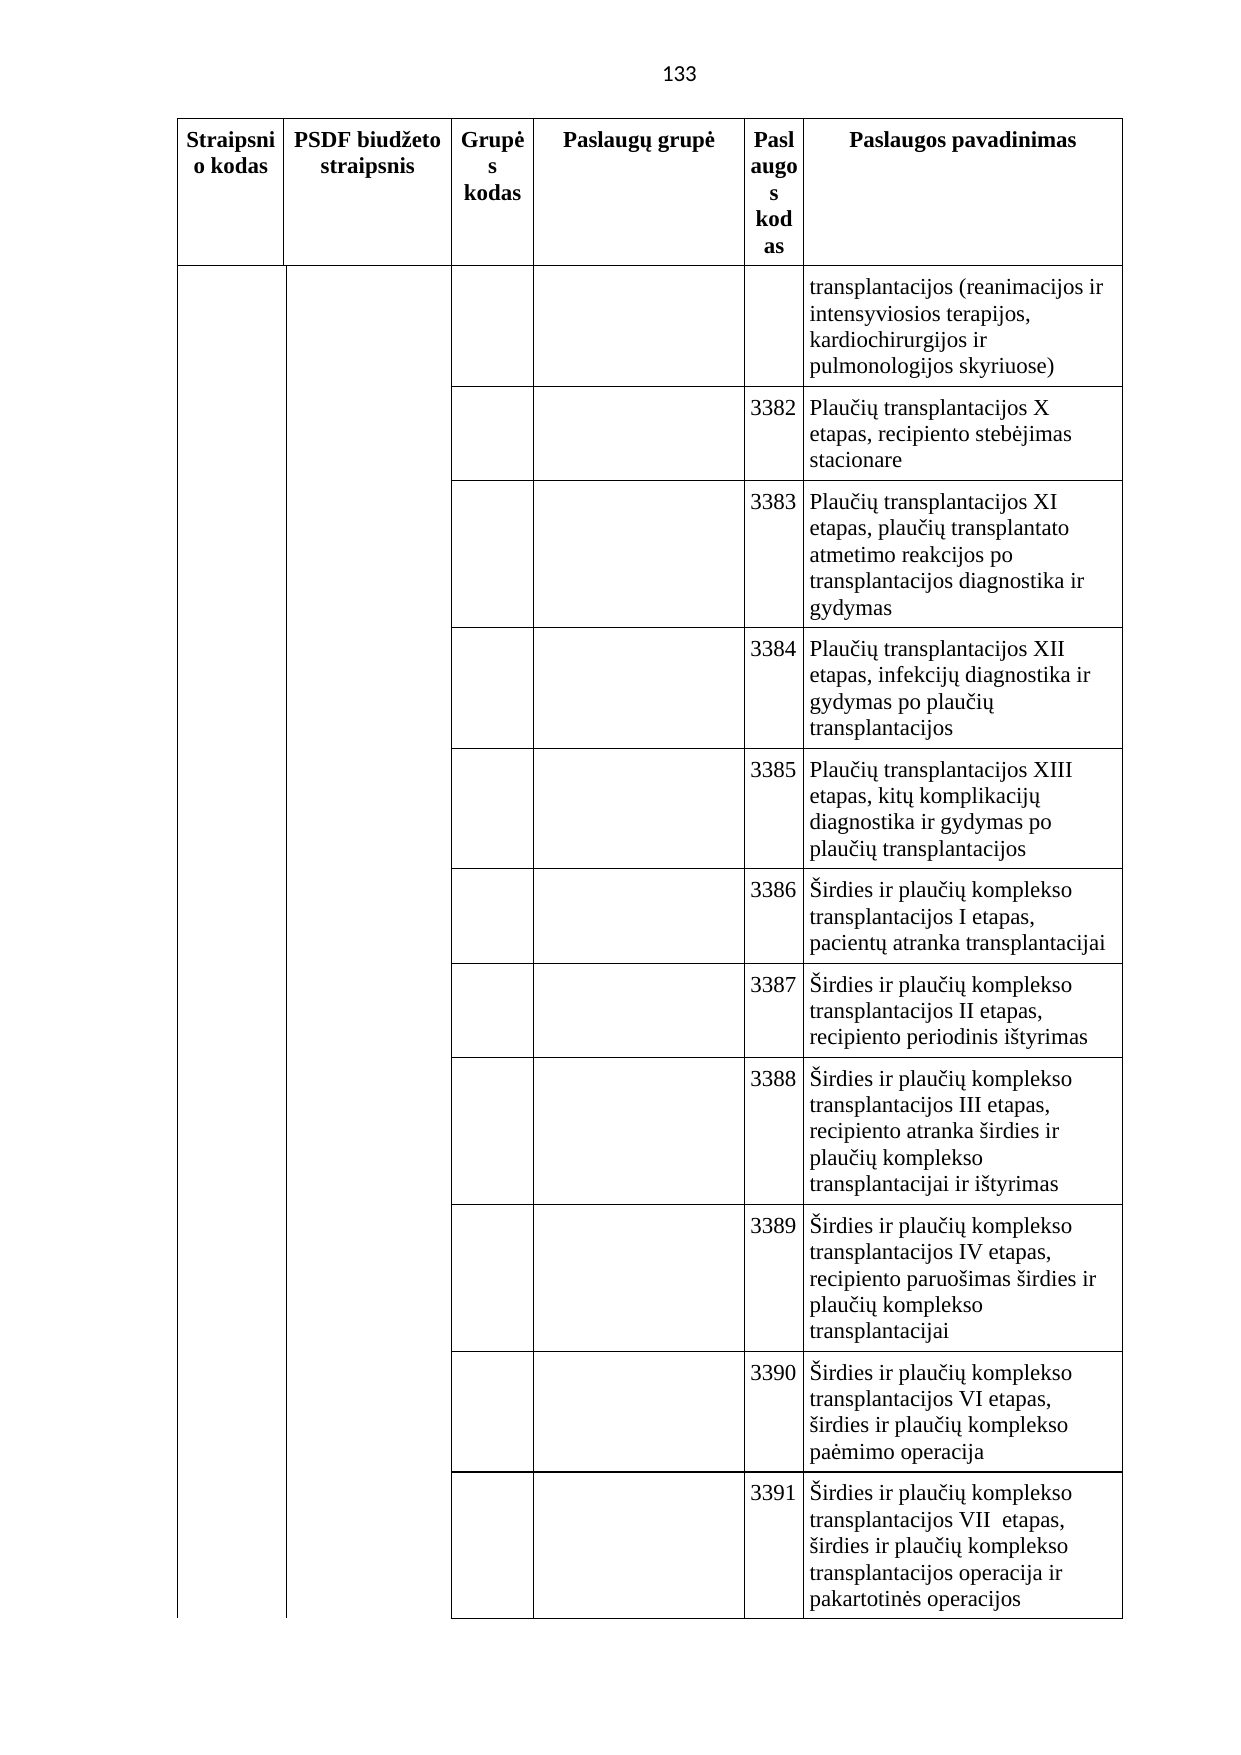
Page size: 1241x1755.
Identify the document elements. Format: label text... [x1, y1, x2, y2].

table_header Grupės kodas [452, 119, 533, 265]
table_header Paslaugų grupė [534, 119, 744, 265]
table_cell [452, 964, 533, 1057]
table_cell 3391 [745, 1473, 803, 1618]
table_cell [534, 869, 744, 962]
table_cell [534, 387, 744, 480]
table_cell [287, 1471, 451, 1618]
table_cell 3390 [745, 1352, 803, 1471]
table_cell [452, 1473, 533, 1618]
table_cell [452, 266, 533, 386]
table_cell Širdies ir plaučių komplekso transplantacijos II etapas, recipiento periodinis ištyrimas [804, 964, 1122, 1057]
table_cell [534, 266, 744, 386]
table_cell [534, 1058, 744, 1204]
table_cell [178, 1471, 286, 1618]
table_cell Plaučių transplantacijos X etapas, recipiento stebėjimas stacionare [804, 387, 1122, 480]
table_cell [452, 481, 533, 627]
table_cell [178, 1204, 286, 1351]
table_cell transplantacijos (reanimacijos ir intensyviosios terapijos, kardiochirurgijos ir pulmonologijos skyriuose) [804, 266, 1122, 386]
table_cell [534, 1205, 744, 1351]
table_cell Širdies ir plaučių komplekso transplantacijos VI etapas, širdies ir plaučių komplekso paėmimo operacija [804, 1352, 1122, 1471]
table_cell Plaučių transplantacijos XII etapas, infekcijų diagnostika ir gydymas po plaučių transplantacijos [804, 628, 1122, 748]
table_cell [534, 964, 744, 1057]
table_header PSDF biudžeto straipsnis [284, 119, 451, 265]
table_cell [178, 1057, 286, 1204]
table_cell 3387 [745, 964, 803, 1057]
table_cell 3385 [745, 749, 803, 868]
table_cell [452, 749, 533, 868]
table_cell Širdies ir plaučių komplekso transplantacijos IV etapas, recipiento paruošimas širdies ir plaučių komplekso transplantacijai [804, 1205, 1122, 1351]
table_cell 3382 [745, 387, 803, 480]
table_cell [452, 387, 533, 480]
table_cell Širdies ir plaučių komplekso transplantacijos VII etapas, širdies ir plaučių komplekso transplantacijos operacija ir pakartotinės operacijos [804, 1473, 1122, 1618]
table_cell [178, 480, 286, 627]
table_cell [452, 1352, 533, 1471]
table_cell Plaučių transplantacijos XIII etapas, kitų komplikacijų diagnostika ir gydymas po plaučių transplantacijos [804, 749, 1122, 868]
table_cell [452, 1058, 533, 1204]
table_cell [287, 627, 451, 748]
table_cell [534, 628, 744, 748]
table_cell [745, 266, 803, 386]
table_cell [287, 963, 451, 1057]
table_cell Širdies ir plaučių komplekso transplantacijos I etapas, pacientų atranka transplantacijai [804, 869, 1122, 962]
table_cell [287, 1057, 451, 1204]
table_cell 3389 [745, 1205, 803, 1351]
table_cell 3383 [745, 481, 803, 627]
table_cell [178, 386, 286, 480]
table_header Paslaugos pavadinimas [804, 119, 1122, 265]
table_cell [287, 868, 451, 962]
table_cell [178, 963, 286, 1057]
table_cell Širdies ir plaučių komplekso transplantacijos III etapas, recipiento atranka širdies ir plaučių komplekso transplantacijai ir ištyrimas [804, 1058, 1122, 1204]
table_header Paslaugos kodas [745, 119, 803, 265]
table_cell [178, 627, 286, 748]
table_cell [287, 480, 451, 627]
table_cell [287, 266, 451, 386]
table_cell [534, 1473, 744, 1618]
table_cell 3388 [745, 1058, 803, 1204]
table_cell [178, 868, 286, 962]
table_cell [287, 1204, 451, 1351]
table_cell 3386 [745, 869, 803, 962]
table_header Straipsnio kodas [178, 119, 283, 265]
table_cell [178, 266, 286, 386]
table_cell [452, 1205, 533, 1351]
table_cell [534, 1352, 744, 1471]
table_cell [178, 748, 286, 868]
table_cell [534, 481, 744, 627]
table_cell [452, 628, 533, 748]
table_cell [287, 1351, 451, 1471]
table_cell Plaučių transplantacijos XI etapas, plaučių transplantato atmetimo reakcijos po transplantacijos diagnostika ir gydymas [804, 481, 1122, 627]
table_cell [178, 1351, 286, 1471]
table_cell [287, 748, 451, 868]
table_cell [452, 869, 533, 962]
table_cell [534, 749, 744, 868]
table_cell 3384 [745, 628, 803, 748]
table_cell [287, 386, 451, 480]
